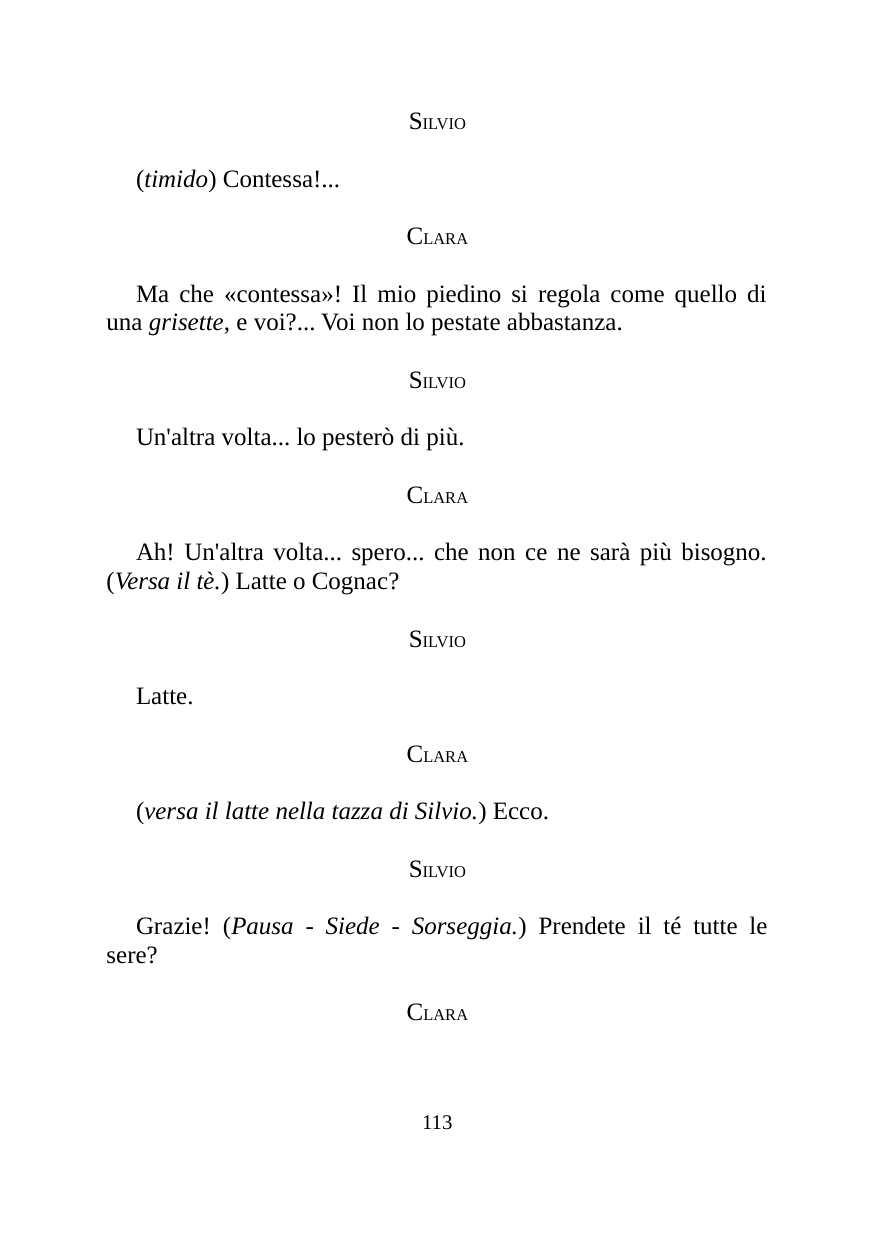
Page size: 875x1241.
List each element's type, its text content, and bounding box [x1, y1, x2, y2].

text Latte. [106, 681, 768, 710]
text (timido) Contessa!... [106, 164, 768, 192]
text Un'altra volta... lo pesterò di più. [106, 422, 768, 451]
text Silvio [106, 365, 768, 394]
text Grazie! (Pausa - Siede - Sorseggia.) Prendete il té tutte le sere? [106, 911, 768, 969]
text Clara [106, 739, 768, 767]
text Silvio [106, 854, 768, 882]
text (versa il latte nella tazza di Silvio.) Ecco. [106, 796, 768, 825]
text Silvio [106, 624, 768, 652]
text Clara [106, 221, 768, 250]
text Ma che «contessa»! Il mio piedino si regola come quello di una grisette, e voi?... Voi non lo pestate abbastanza. [106, 279, 768, 336]
text Silvio [106, 106, 768, 135]
text Clara [106, 997, 768, 1026]
text Clara [106, 480, 768, 509]
text Ah! Un'altra volta... spero... che non ce ne sarà più bisogno. (Versa il tè.) Latte o Cognac? [106, 537, 768, 595]
